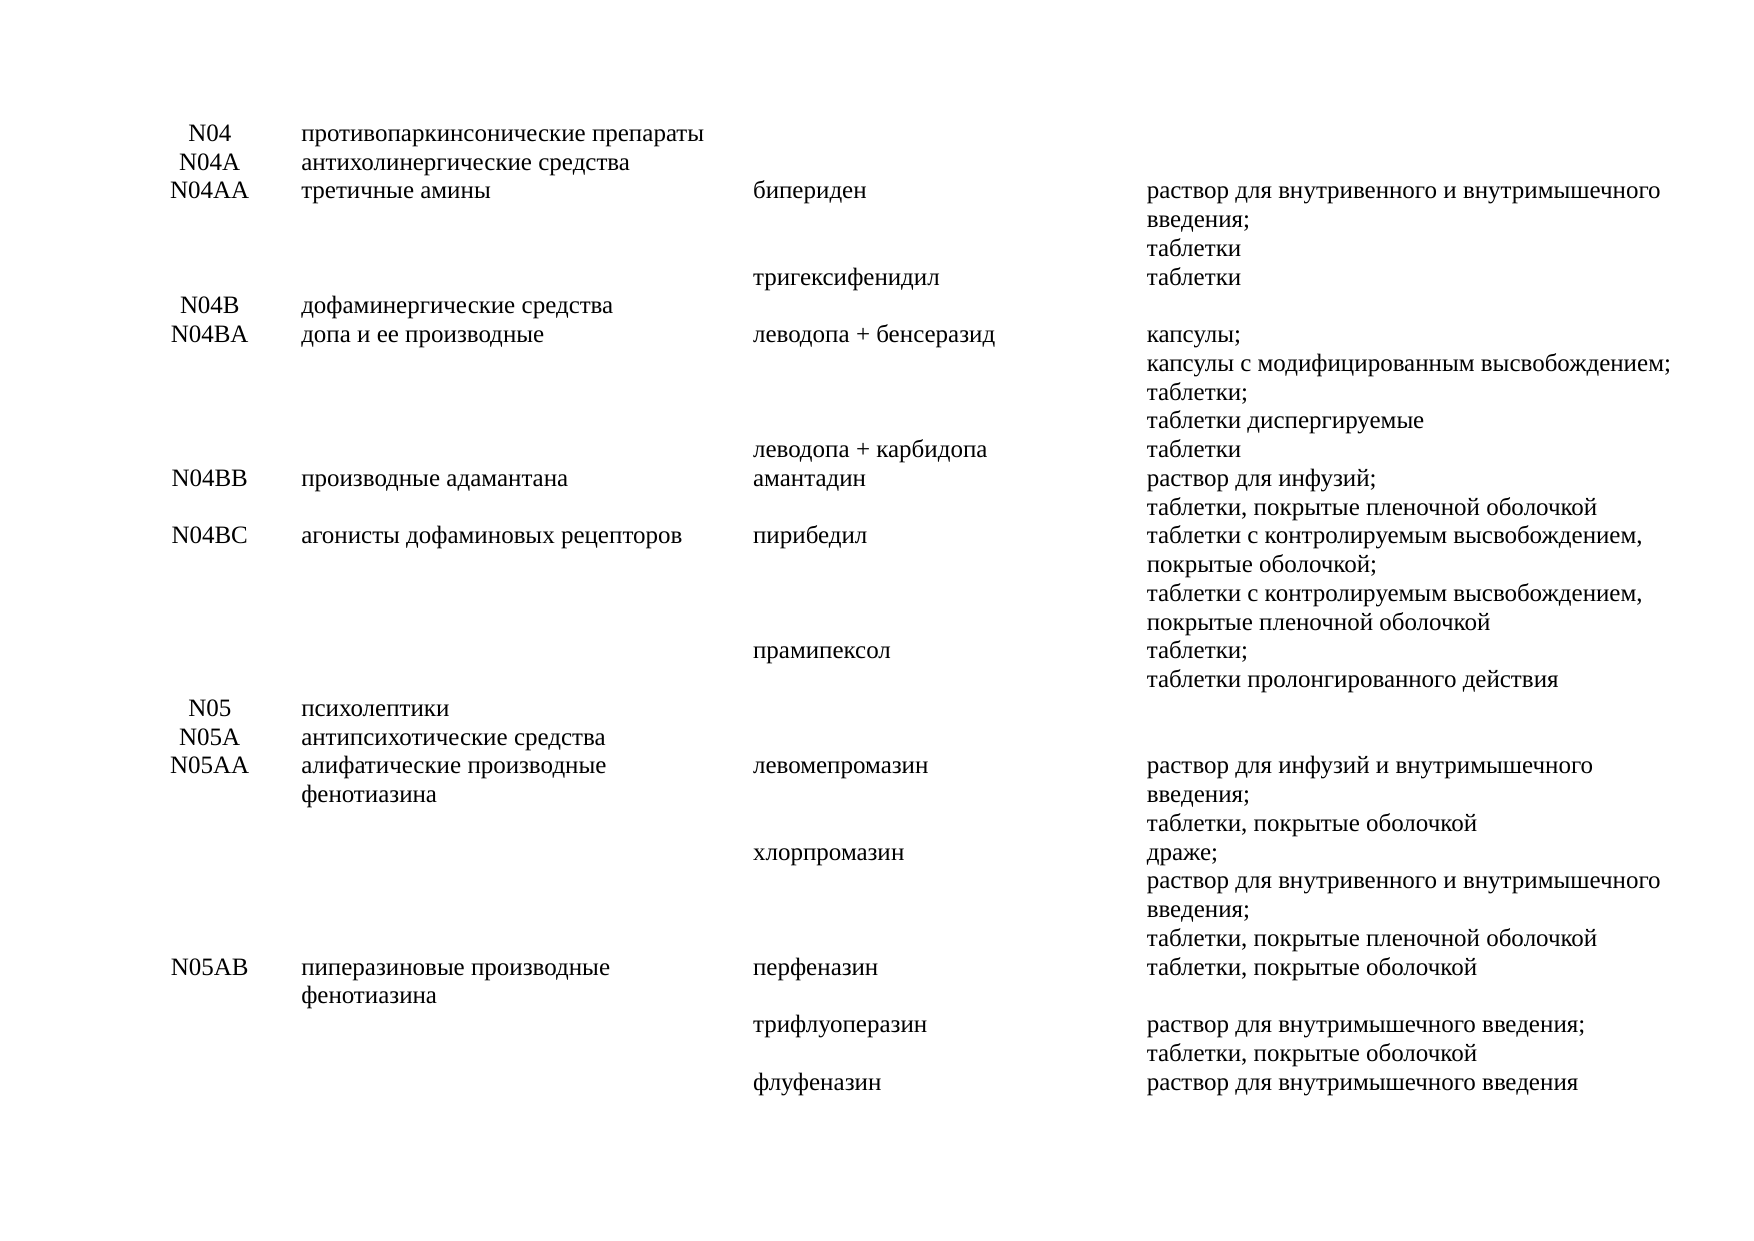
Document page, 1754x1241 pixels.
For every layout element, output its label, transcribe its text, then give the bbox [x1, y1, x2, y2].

table_cell N05AB [129, 952, 290, 1009]
table_cell N05A [129, 722, 290, 751]
table_cell N04BC [129, 521, 290, 636]
table_cell хлорпромазин [742, 837, 1135, 952]
table_cell [1135, 693, 1704, 722]
table_cell [1135, 291, 1704, 319]
table_cell N04B [129, 291, 290, 319]
table_cell [129, 262, 290, 291]
table_cell N04A [129, 147, 290, 176]
table_cell таблетки; таблетки пролонгированного действия [1135, 636, 1704, 693]
table_cell N04BA [129, 319, 290, 434]
table_cell флуфеназин [742, 1067, 1135, 1096]
table_cell таблетки [1135, 262, 1704, 291]
table_cell [290, 1009, 742, 1067]
table_cell перфеназин [742, 952, 1135, 1009]
table_cell [290, 434, 742, 463]
table_cell [129, 636, 290, 693]
table_cell тригексифенидил [742, 262, 1135, 291]
table_cell таблетки [1135, 434, 1704, 463]
table_cell пирибедил [742, 521, 1135, 636]
table_cell [290, 262, 742, 291]
table_cell [1135, 722, 1704, 751]
table_cell пиперазиновые производные фенотиазина [290, 952, 742, 1009]
table_cell раствор для внутримышечного введения; таблетки, покрытые оболочкой [1135, 1009, 1704, 1067]
table_cell левомепромазин [742, 751, 1135, 837]
table_cell раствор для внутривенного и внутримышечного введения; таблетки [1135, 176, 1704, 262]
table_cell капсулы; капсулы с модифицированным высвобождением; таблетки; таблетки диспергируемые [1135, 319, 1704, 434]
table_cell [1135, 118, 1704, 147]
table_cell [129, 1067, 290, 1096]
table_cell [742, 291, 1135, 319]
table_cell драже; раствор для внутривенного и внутримышечного введения; таблетки, покрытые пленочной оболочкой [1135, 837, 1704, 952]
table_cell [742, 722, 1135, 751]
table_cell таблетки с контролируемым высвобождением, покрытые оболочкой; таблетки с контролируемым высвобождением, покрытые пленочной оболочкой [1135, 521, 1704, 636]
table_cell антихолинергические средства [290, 147, 742, 176]
table_cell [742, 118, 1135, 147]
table_cell [129, 434, 290, 463]
table_cell леводопа + карбидопа [742, 434, 1135, 463]
table_cell [742, 147, 1135, 176]
table_cell N04BB [129, 463, 290, 521]
table_cell таблетки, покрытые оболочкой [1135, 952, 1704, 1009]
table_cell леводопа + бенсеразид [742, 319, 1135, 434]
table_cell допа и ее производные [290, 319, 742, 434]
table_cell N05AA [129, 751, 290, 837]
table_cell [742, 693, 1135, 722]
table_cell раствор для внутримышечного введения [1135, 1067, 1704, 1096]
table_cell трифлуоперазин [742, 1009, 1135, 1067]
table_cell антипсихотические средства [290, 722, 742, 751]
table_cell [129, 837, 290, 952]
table_cell [290, 636, 742, 693]
table_cell противопаркинсонические препараты [290, 118, 742, 147]
table_cell [290, 1067, 742, 1096]
table_cell агонисты дофаминовых рецепторов [290, 521, 742, 636]
table_cell раствор для инфузий и внутримышечного введения; таблетки, покрытые оболочкой [1135, 751, 1704, 837]
table_cell раствор для инфузий; таблетки, покрытые пленочной оболочкой [1135, 463, 1704, 521]
table_cell третичные амины [290, 176, 742, 262]
table_cell производные адамантана [290, 463, 742, 521]
table_cell [129, 1009, 290, 1067]
table_cell алифатические производные фенотиазина [290, 751, 742, 837]
table_cell [290, 837, 742, 952]
table_cell бипериден [742, 176, 1135, 262]
table_cell прамипексол [742, 636, 1135, 693]
table_cell N05 [129, 693, 290, 722]
table_cell психолептики [290, 693, 742, 722]
table_cell N04AA [129, 176, 290, 262]
table_cell амантадин [742, 463, 1135, 521]
table_cell дофаминергические средства [290, 291, 742, 319]
table_cell N04 [129, 118, 290, 147]
table_cell [1135, 147, 1704, 176]
